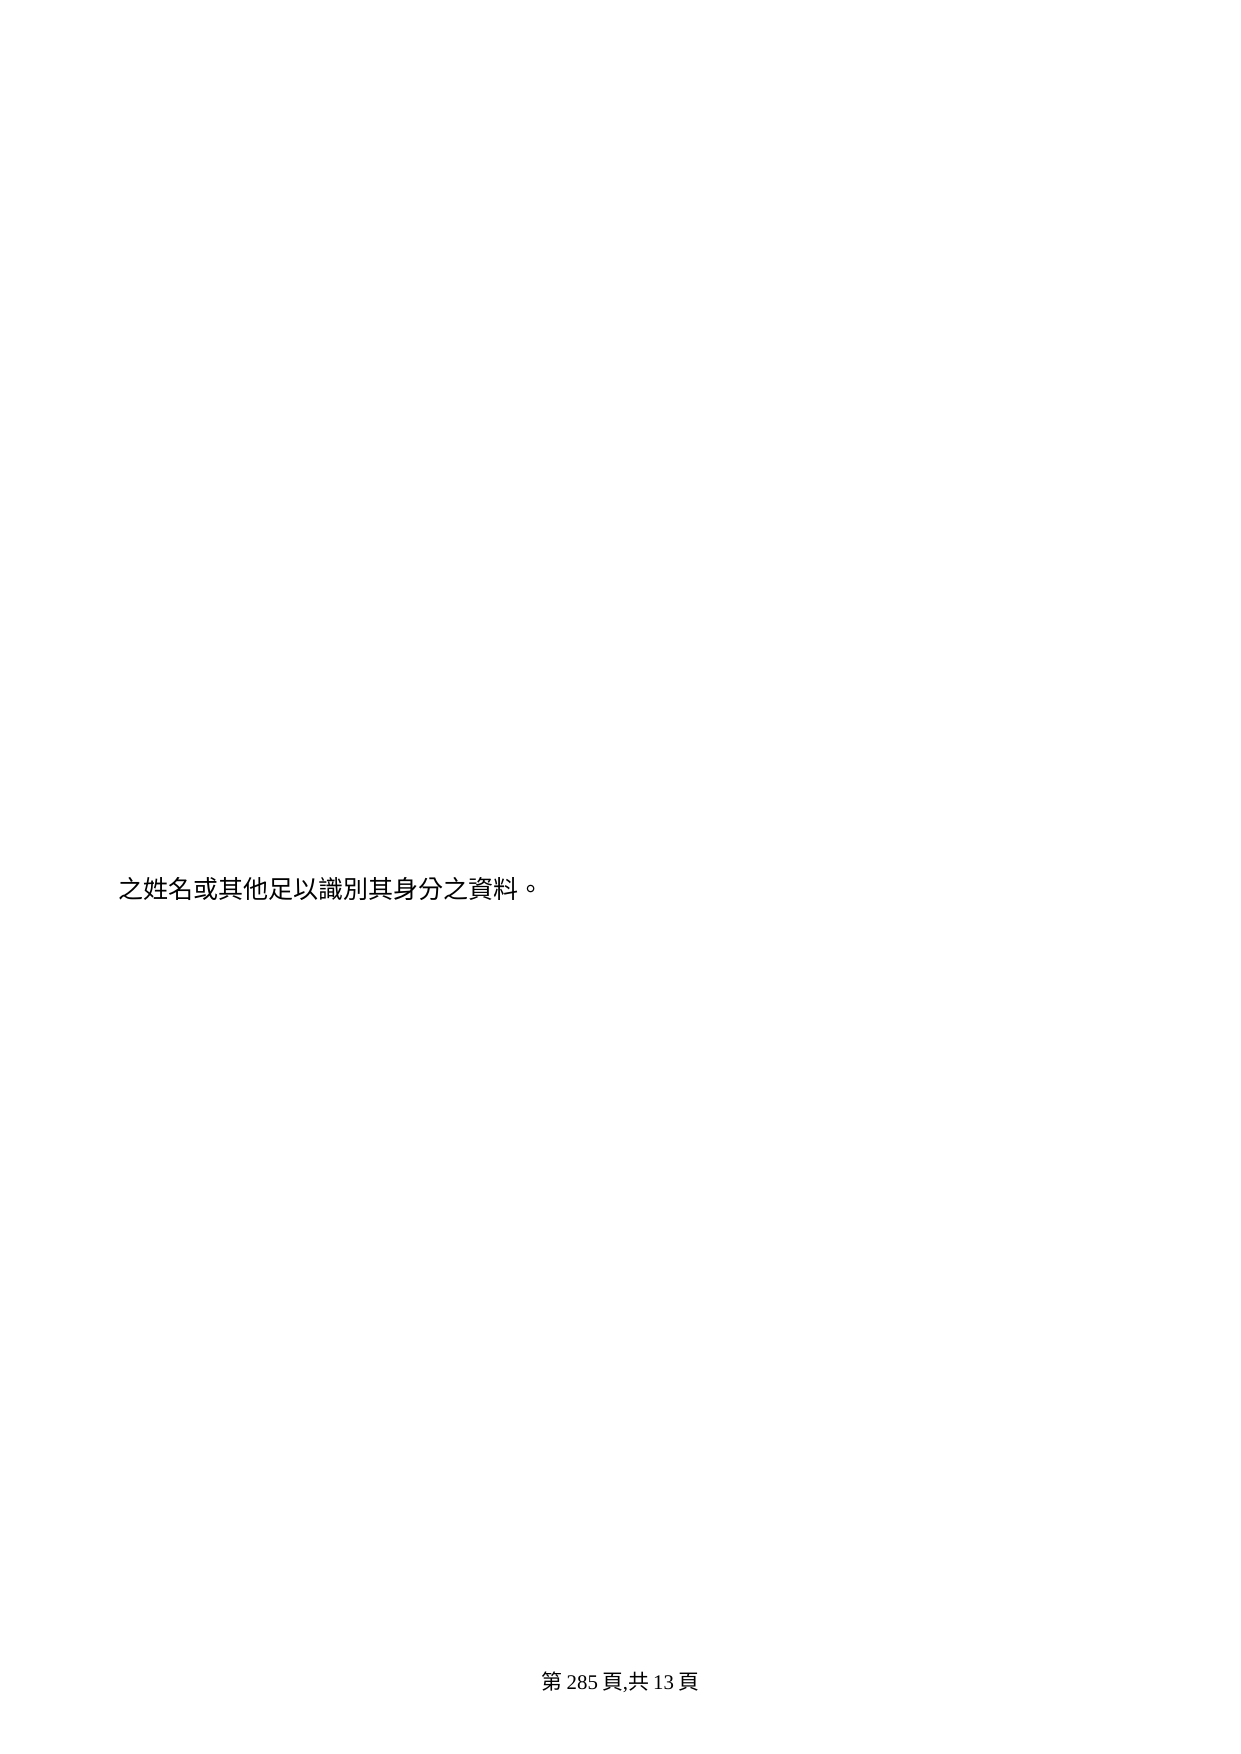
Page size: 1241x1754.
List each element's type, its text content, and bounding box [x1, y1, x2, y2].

text 之姓名或其他足以識別其身分之資料。 [118, 846, 1122, 908]
